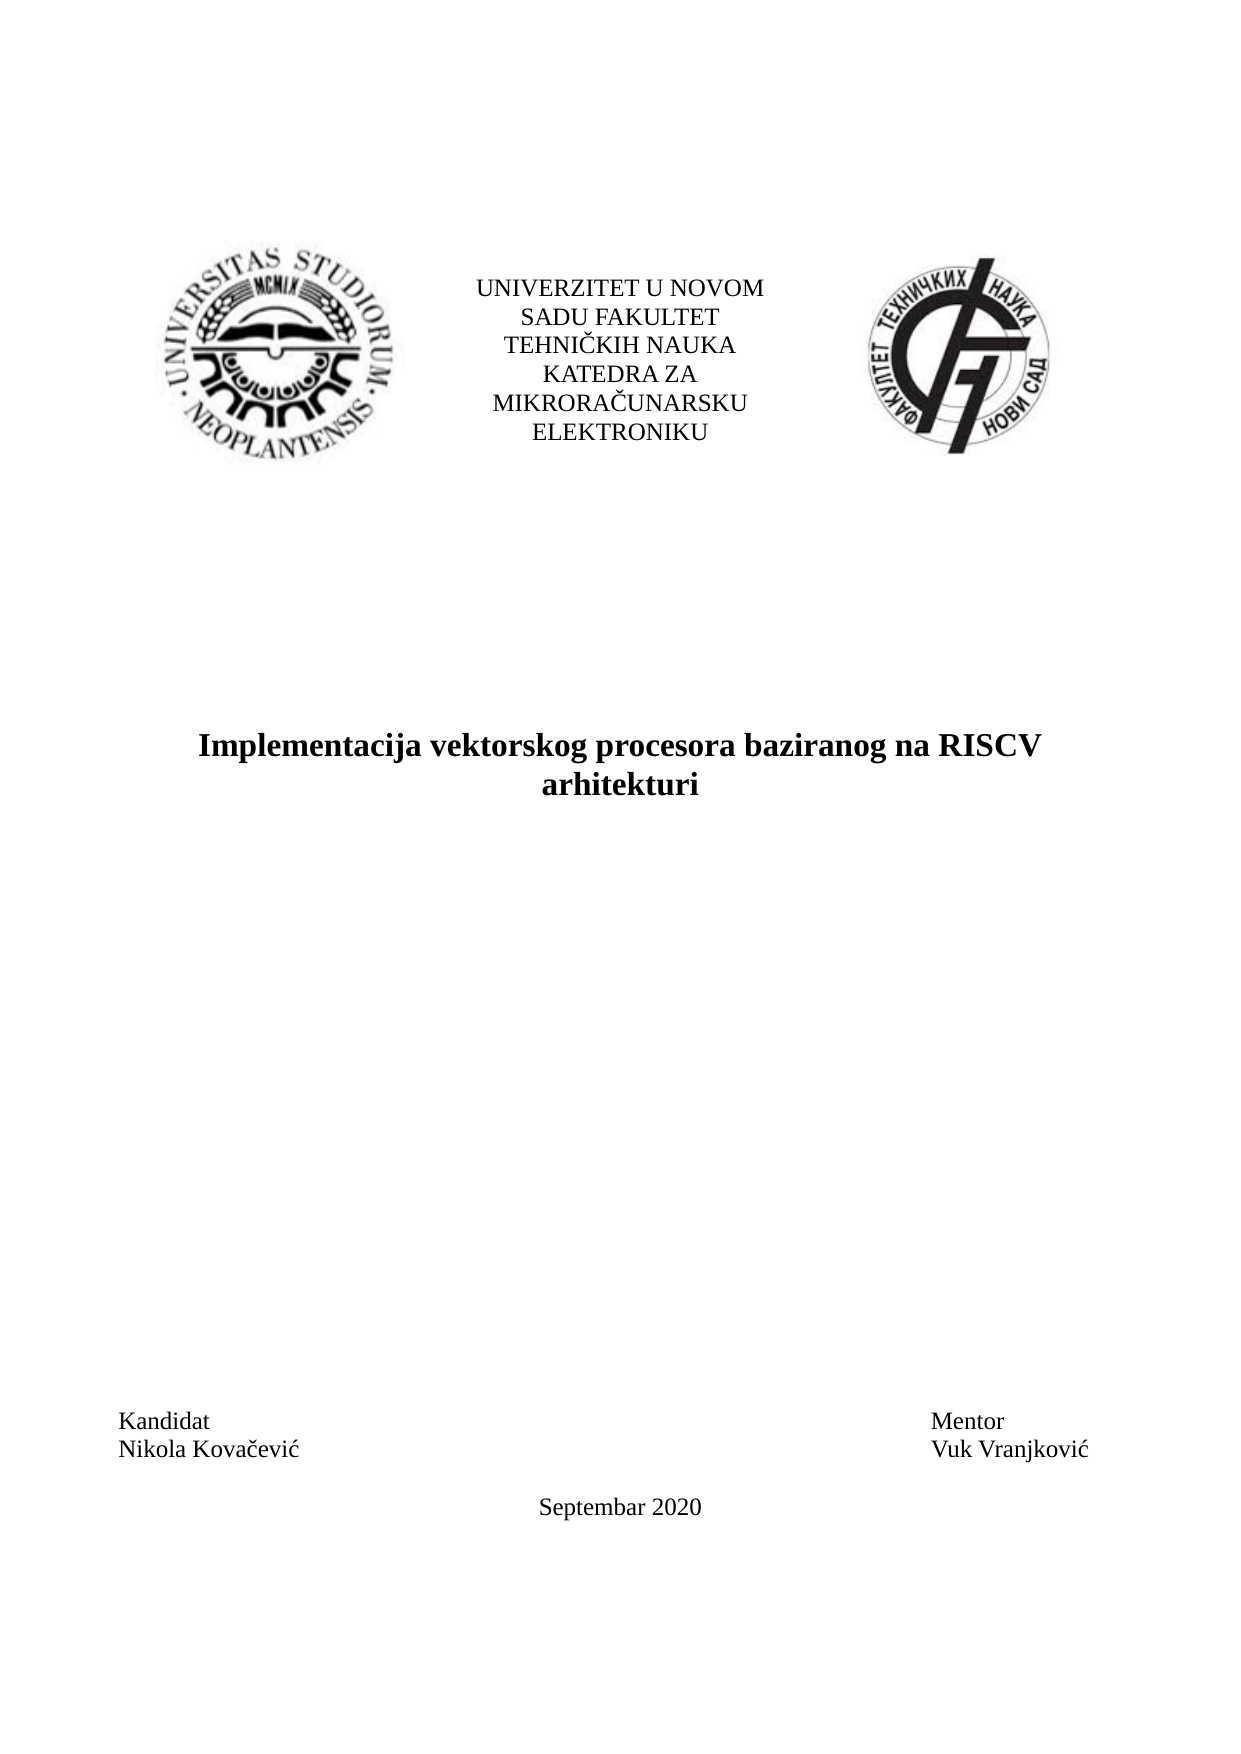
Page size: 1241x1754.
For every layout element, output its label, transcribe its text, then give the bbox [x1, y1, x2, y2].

table_header [788, 210, 1121, 524]
picture [154, 215, 417, 490]
table_header [118, 210, 453, 524]
table_header UNIVERZITET U NOVOM SADU FAKULTET TEHNIČKIH NAUKA KATEDRA ZA MIKRORAČUNARSKU ELEKTRONIKU [453, 210, 787, 524]
text Nikola Kovačević Vuk Vranjković [118, 1434, 1122, 1463]
picture [849, 243, 1059, 465]
text Kandidat Mentor [118, 1406, 1122, 1434]
text Septembar 2020 [118, 1492, 1122, 1521]
text Implementacija vektorskog procesora baziranog na RISCV arhitekturi [118, 725, 1122, 802]
